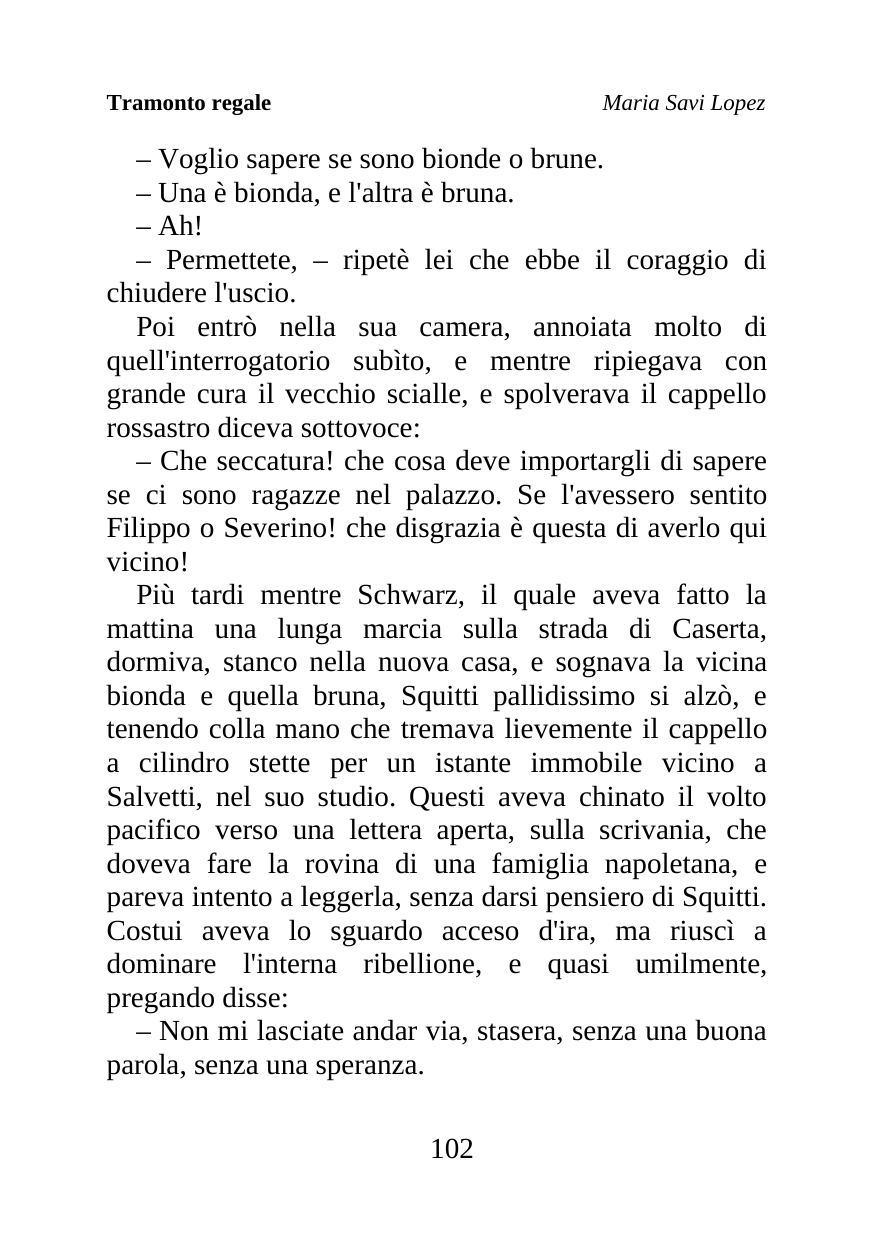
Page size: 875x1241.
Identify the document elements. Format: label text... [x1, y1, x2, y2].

text – Voglio sapere se sono bionde o brune. [106, 141, 768, 175]
text – Permettete, – ripetè lei che ebbe il coraggio di chiudere l'uscio. [106, 242, 768, 309]
text – Non mi lasciate andar via, stasera, senza una buona parola, senza una speranza. [106, 1013, 768, 1081]
text Più tardi mentre Schwarz, il quale aveva fatto la mattina una lunga marcia sulla strada di Caserta, dormiva, stanco nella nuova casa, e sognava la vicina bionda e quella bruna, Squitti pallidissimo si alzò, e tenendo colla mano che tremava lievemente il cappello a cilindro stette per un istante immobile vicino a Salvetti, nel suo studio. Questi aveva chinato il volto pacifico verso una lettera aperta, sulla scrivania, che doveva fare la rovina di una famiglia napoletana, e pareva intento a leggerla, senza darsi pensiero di Squitti. Costui aveva lo sguardo acceso d'ira, ma riuscì a dominare l'interna ribellione, e quasi umilmente, pregando disse: [106, 577, 768, 1013]
text – Una è bionda, e l'altra è bruna. [106, 175, 768, 208]
text – Ah! [106, 208, 768, 242]
text Poi entrò nella sua camera, annoiata molto di quell'interrogatorio subìto, e mentre ripiegava con grande cura il vecchio scialle, e spolverava il cappello rossastro diceva sottovoce: [106, 309, 768, 443]
text – Che seccatura! che cosa deve importargli di sapere se ci sono ragazze nel palazzo. Se l'avessero sentito Filippo o Severino! che disgrazia è questa di averlo qui vicino! [106, 443, 768, 577]
